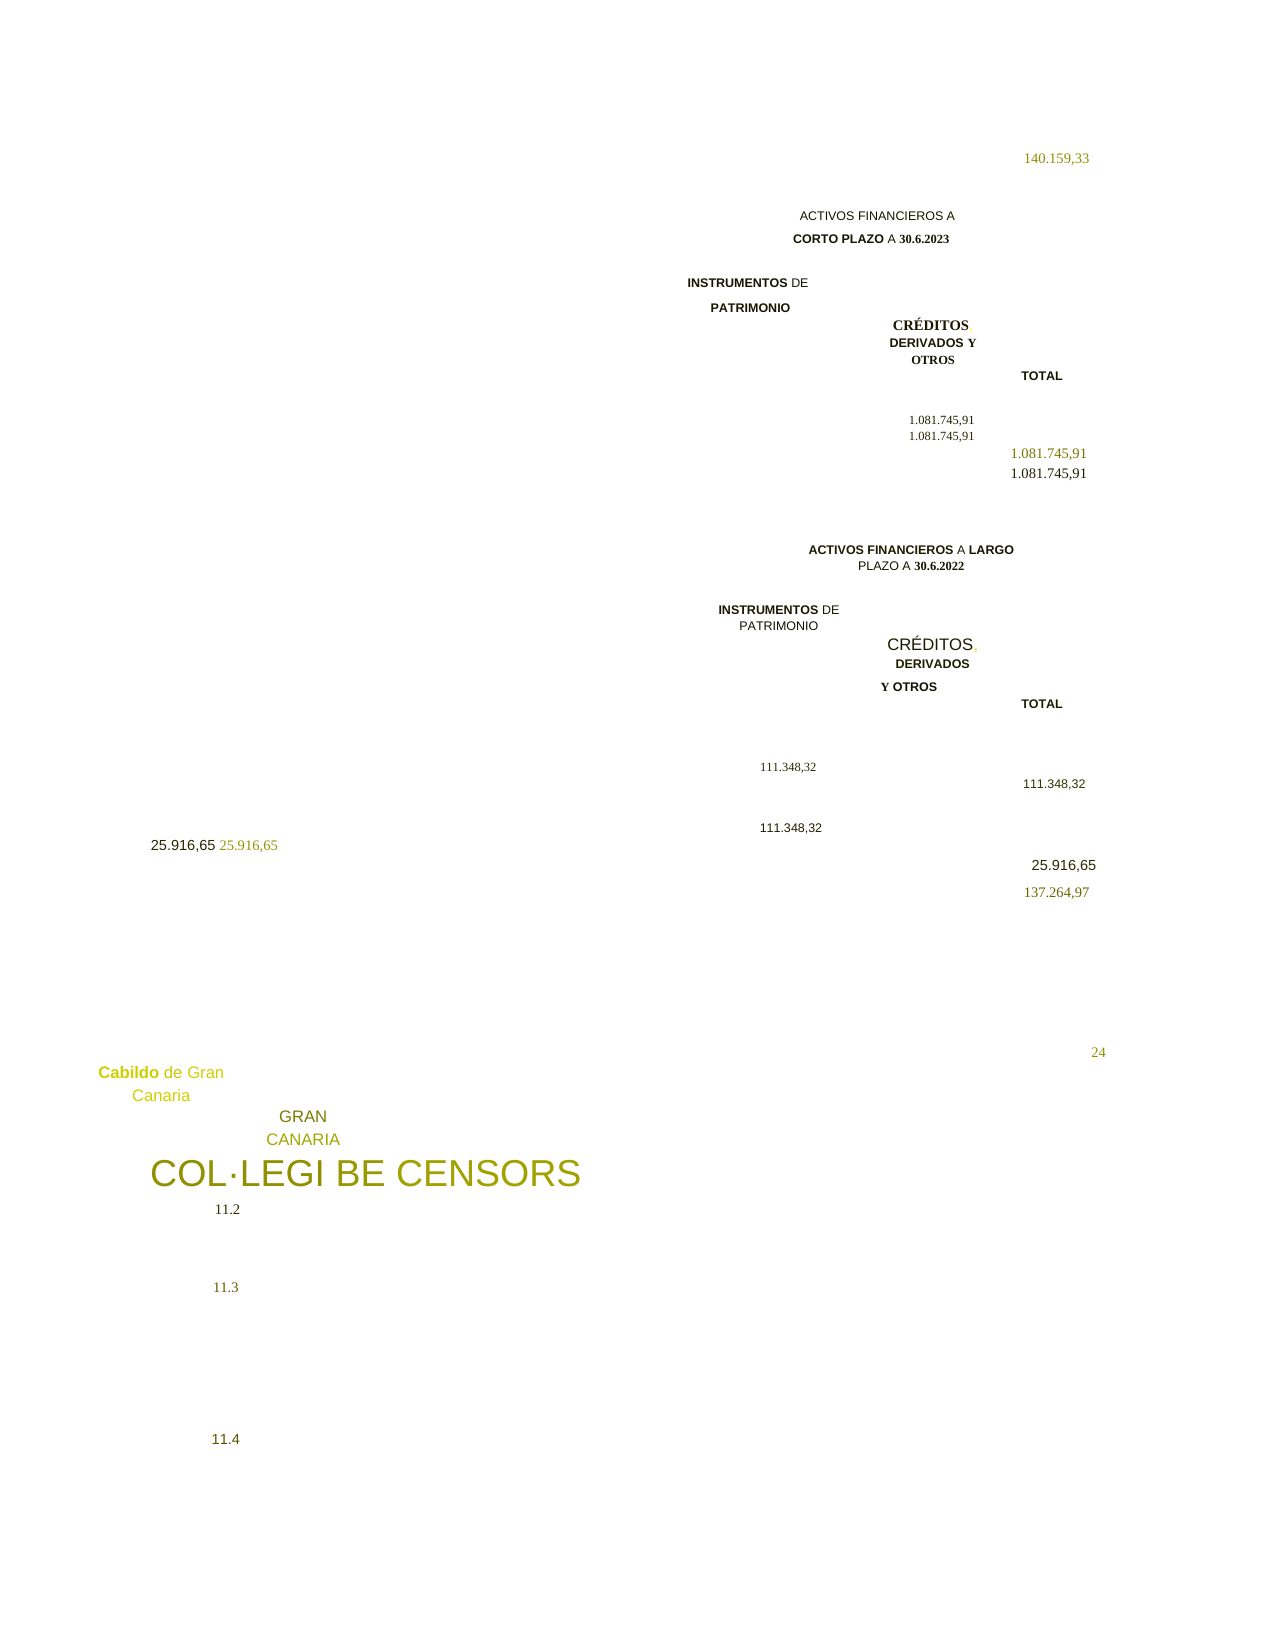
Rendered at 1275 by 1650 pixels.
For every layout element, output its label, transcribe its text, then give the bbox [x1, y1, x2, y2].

text GRAN CANARIA [256, 1107, 350, 1148]
text CORTO PLAZO A 30.6.2023 [793, 232, 1029, 246]
text 1.081.745,91 1.081.745,91 [878, 412, 1005, 443]
text 111.348,32 [760, 760, 872, 774]
text 140.159,33 [1023, 150, 1137, 167]
text Y OTROS [880, 680, 983, 694]
text 25.916,65 25.916,65 [151, 837, 1005, 854]
text 111.348,32 [1023, 776, 1136, 791]
text 11.3 [213, 1278, 284, 1295]
text Cabildo de Gran Canaria [87, 1063, 236, 1104]
text INSTRUMENTOS DE [687, 276, 871, 291]
text 111.348,32 [759, 820, 872, 835]
text TOTAL [1021, 369, 1109, 383]
text 1.081.745,91 1.081.745,91 [1010, 445, 1136, 481]
text 24 [1091, 1044, 1148, 1061]
text 11.4 [211, 1430, 283, 1447]
text CRÉDITOS, DERIVADOS [870, 635, 995, 671]
text INSTRUMENTOS DE PATRIMONIO [687, 602, 871, 633]
text CRÉDITOS, DERIVADOS Y OTROS [870, 317, 996, 367]
text 25.916,65 [1031, 856, 1137, 873]
text 137.264,97 [1023, 883, 1137, 900]
text COL·LEGI BE CENSORS [150, 1151, 1125, 1194]
text ACTIVOS FINANCIEROS A LARGO PLAZO A 30.6.2022 [793, 542, 1029, 573]
text 11.2 [214, 1201, 285, 1218]
text ACTIVOS FINANCIEROS A [799, 208, 1024, 223]
text TOTAL [1021, 696, 1108, 711]
text PATRIMONIO [710, 301, 847, 315]
